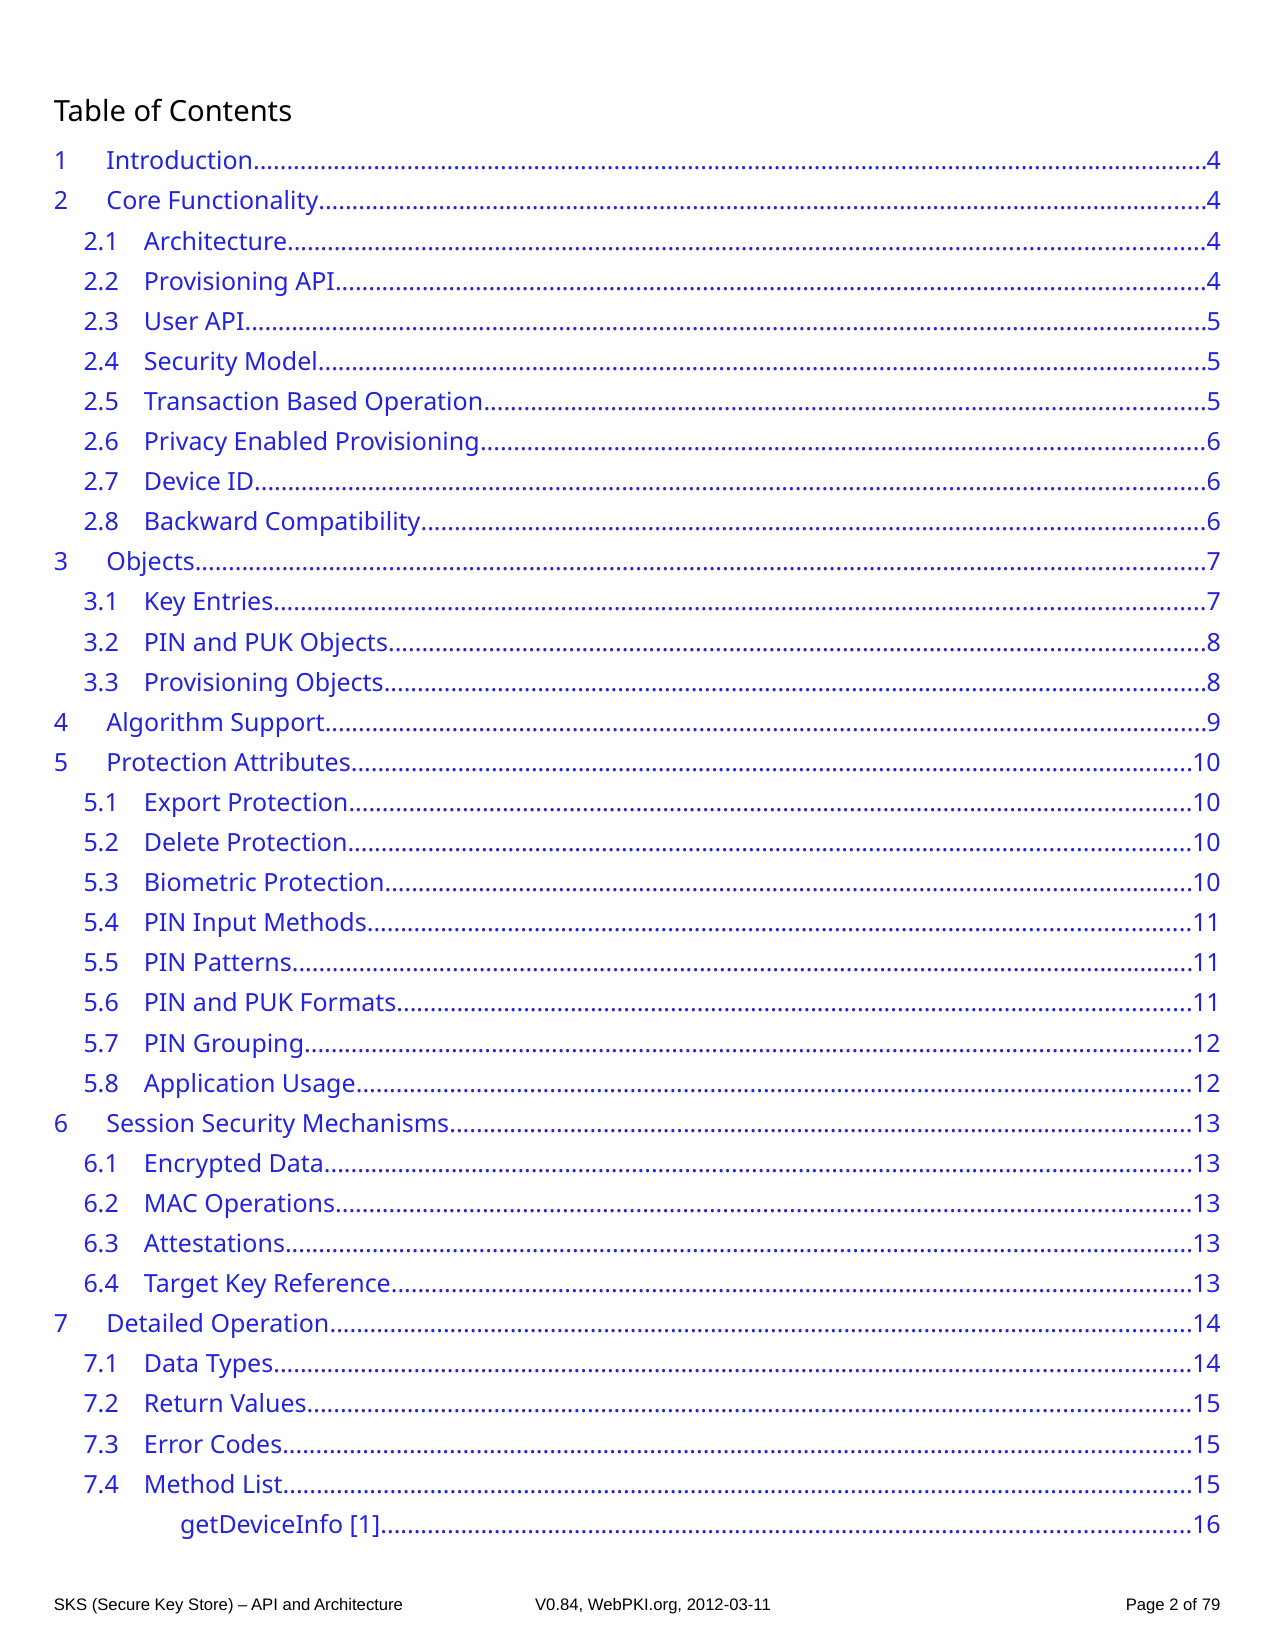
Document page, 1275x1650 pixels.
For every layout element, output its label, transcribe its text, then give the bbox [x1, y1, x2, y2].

text 5.1 Export Protection 10 [83, 784, 1221, 819]
subtitle 1 Introduction 4 [54, 143, 1221, 177]
text 6.4 Target Key Reference 13 [83, 1266, 1221, 1300]
text 3.2 PIN and PUK Objects 8 [83, 624, 1221, 658]
text 2.1 Architecture 4 [83, 223, 1221, 257]
text 7.2 Return Values 15 [83, 1386, 1221, 1420]
text 2.8 Backward Compatibility 6 [83, 504, 1221, 538]
text 5.3 Biometric Protection 10 [83, 865, 1221, 899]
text 2.4 Security Model 5 [83, 343, 1221, 377]
text 5.8 Application Usage 12 [83, 1065, 1221, 1099]
text 2.5 Transaction Based Operation 5 [83, 383, 1221, 418]
subtitle 3 Objects 7 [54, 544, 1221, 578]
text getDeviceInfo [1] 16 [180, 1506, 1221, 1541]
text 3.3 Provisioning Objects 8 [83, 664, 1221, 698]
text 2.3 User API 5 [83, 303, 1221, 337]
subtitle 6 Session Security Mechanisms 13 [54, 1105, 1221, 1139]
text 5.2 Delete Protection 10 [83, 825, 1221, 859]
text 6.1 Encrypted Data 13 [83, 1146, 1221, 1179]
subtitle 4 Algorithm Support 9 [54, 704, 1221, 738]
text 7.1 Data Types 14 [83, 1346, 1221, 1380]
text 5.7 PIN Grouping 12 [83, 1025, 1221, 1059]
subtitle 2 Core Functionality 4 [54, 183, 1221, 217]
subtitle Table of Contents [54, 91, 1221, 130]
text 2.6 Privacy Enabled Provisioning 6 [83, 424, 1221, 458]
text 2.2 Provisioning API 4 [83, 263, 1221, 297]
text 5.6 PIN and PUK Formats 11 [83, 985, 1221, 1019]
text 5.4 PIN Input Methods 11 [83, 905, 1221, 939]
text 7.3 Error Codes 15 [83, 1426, 1221, 1460]
text 7.4 Method List 15 [83, 1466, 1221, 1500]
subtitle 5 Protection Attributes 10 [54, 744, 1221, 778]
text 6.3 Attestations 13 [83, 1226, 1221, 1260]
text 2.7 Device ID 6 [83, 464, 1221, 498]
text 6.2 MAC Operations 13 [83, 1186, 1221, 1220]
text 5.5 PIN Patterns 11 [83, 945, 1221, 979]
subtitle 7 Detailed Operation 14 [54, 1306, 1221, 1340]
text 3.1 Key Entries 7 [83, 584, 1221, 618]
